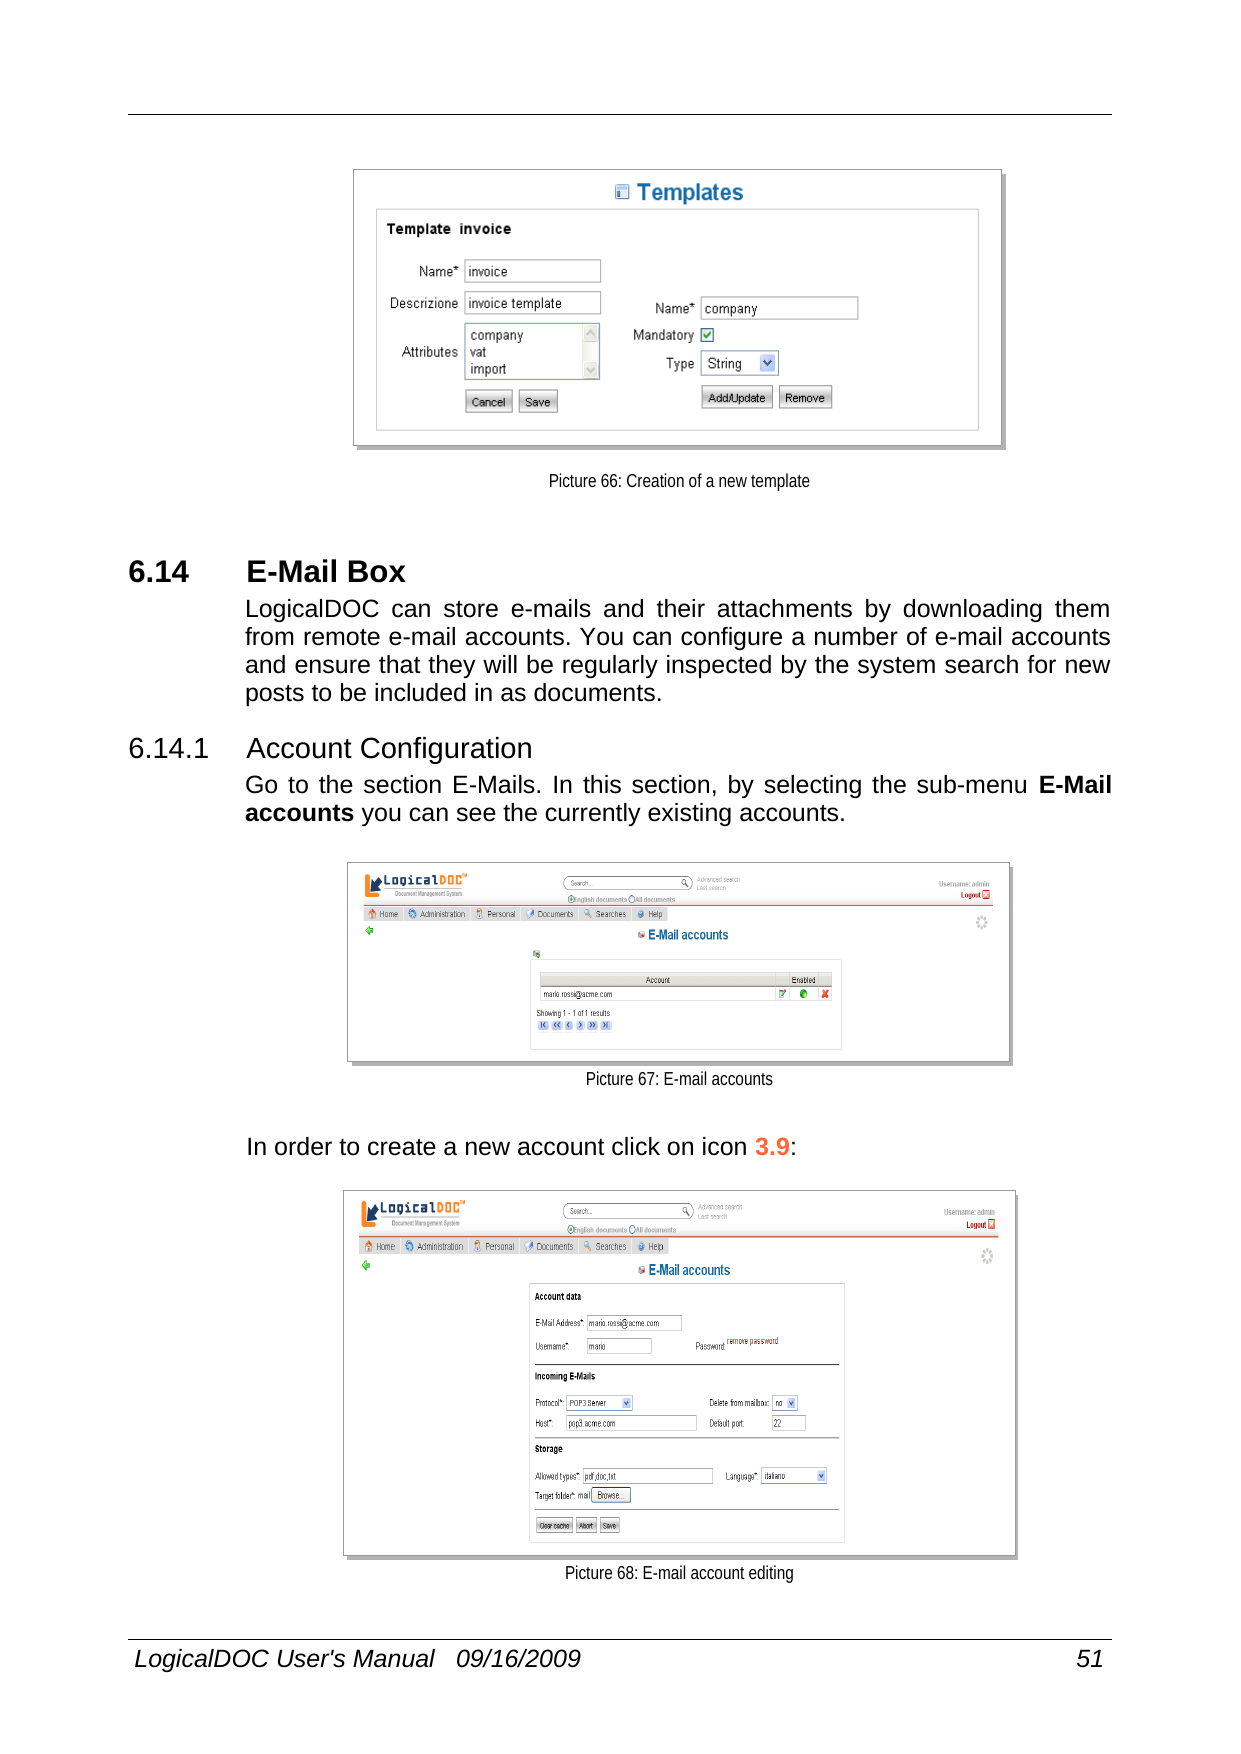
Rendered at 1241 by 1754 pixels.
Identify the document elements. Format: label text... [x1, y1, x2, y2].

picture [363, 871, 993, 1053]
text LogicalDOC can store e-mails and their attachments by downloading them from remote e-mail accounts. You can configure a number of e-mail accounts and ensure that they will be regularly inspected by the system search for new posts to be included in as documents. [245, 595, 1112, 707]
picture [369, 178, 985, 436]
subtitle Account Configuration [128, 732, 1112, 764]
text Picture 66: Creation of a new template [347, 468, 1011, 491]
text Picture 68: E-mail account editing [342, 1556, 1016, 1583]
picture [359, 1199, 999, 1547]
subtitle E-Mail Box [128, 554, 1112, 589]
text In order to create a new account click on icon 3.9: [246, 1133, 1112, 1161]
text Picture 67: E-mail accounts [347, 1062, 1011, 1089]
text Go to the section E-Mails. In this section, by selecting the sub-menu E-Mail accounts you can see the currently existing accounts. [245, 771, 1112, 826]
